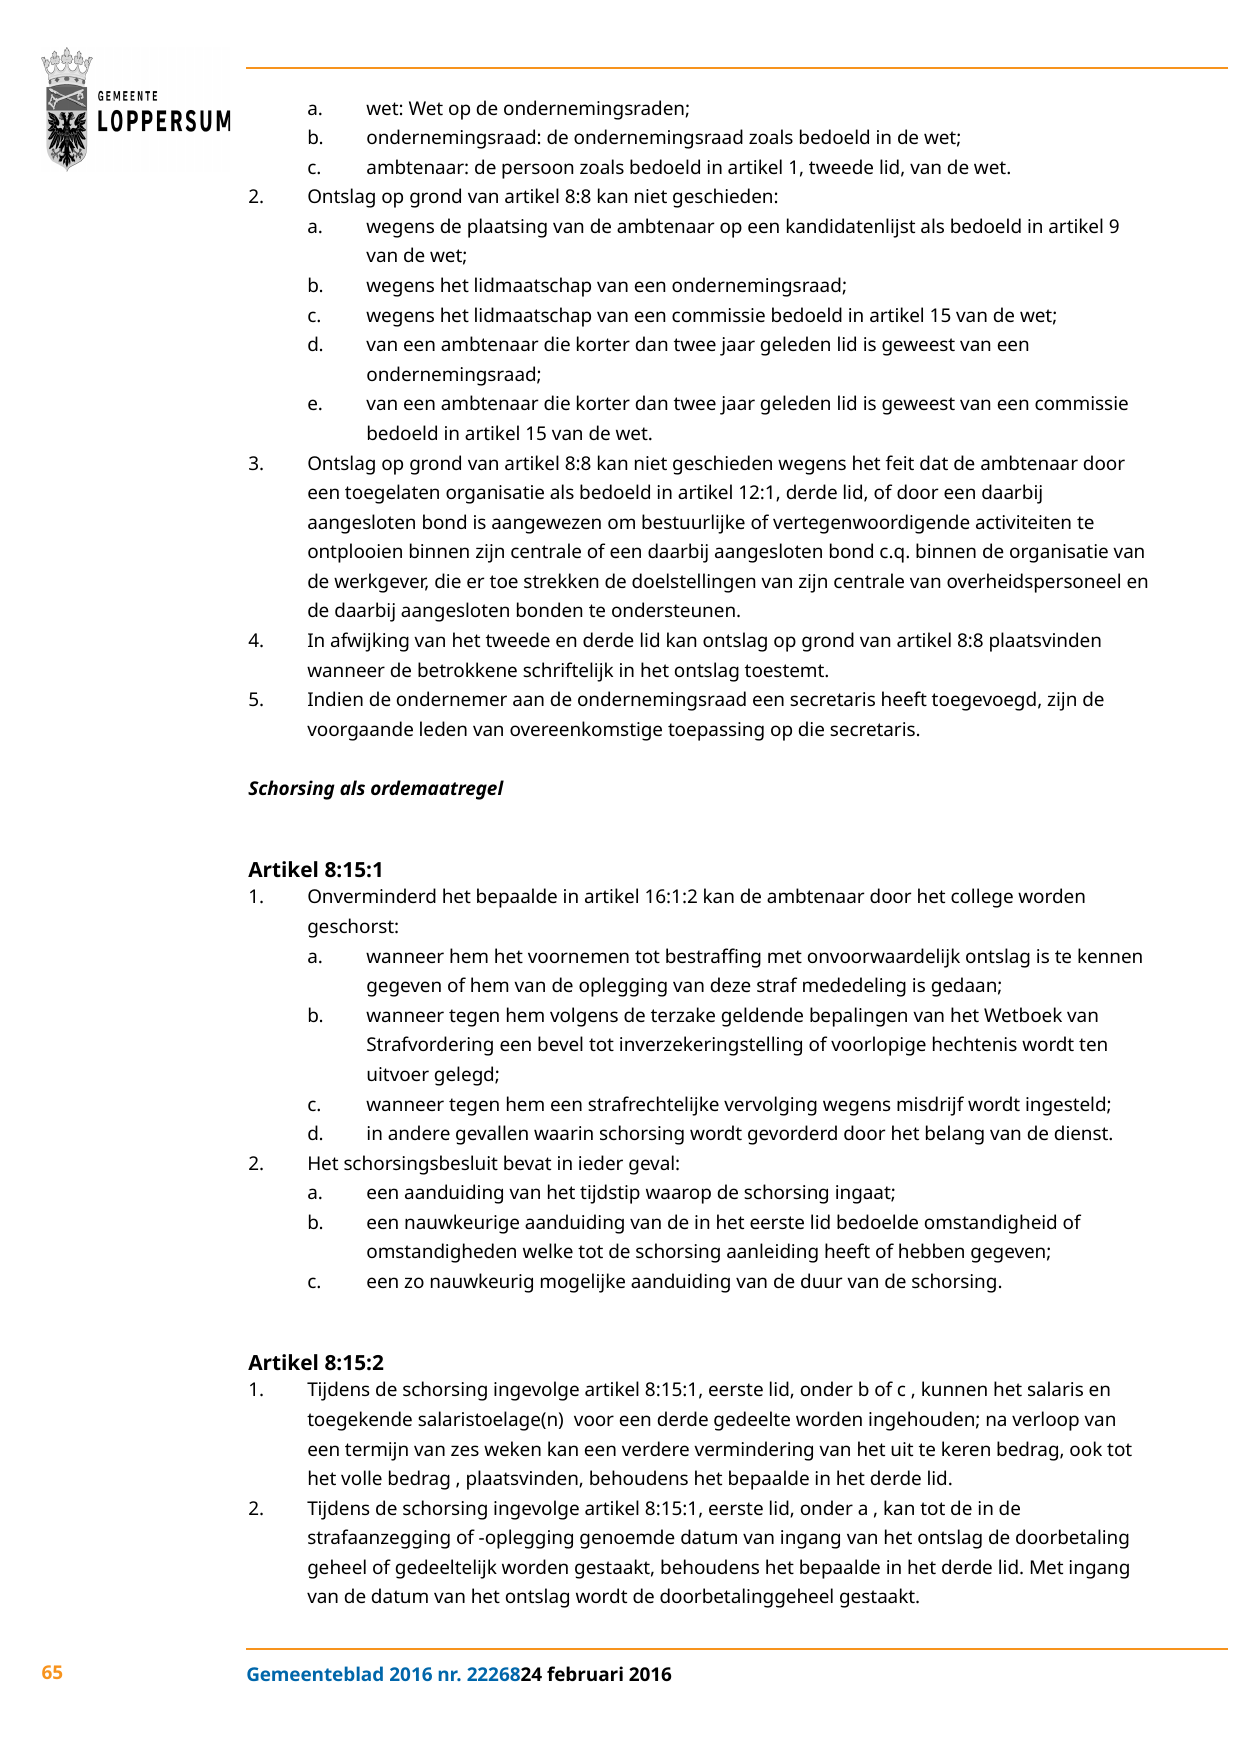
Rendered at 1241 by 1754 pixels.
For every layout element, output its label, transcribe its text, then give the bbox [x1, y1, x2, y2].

list in andere gevallen waarin schorsing wordt gevorderd door het belang van de dienst. [307, 1120, 1152, 1146]
list van een ambtenaar die korter dan twee jaar geleden lid is geweest van een commissie bedoeld in artikel 15 van de wet. [307, 391, 1152, 446]
list wet: Wet op de ondernemingsraden; [307, 95, 1152, 121]
list wanneer hem het voornemen tot bestraffing met onvoorwaardelijk ontslag is te kennen gegeven of hem van de oplegging van deze straf mededeling is gedaan; [307, 943, 1152, 998]
list Ontslag op grond van artikel 8:8 kan niet geschieden: [248, 183, 1152, 209]
list Onverminderd het bepaalde in artikel 16:1:2 kan de ambtenaar door het college worden geschorst: [248, 884, 1152, 939]
list ambtenaar: de persoon zoals bedoeld in artikel 1, tweede lid, van de wet. [307, 154, 1152, 180]
picture [41, 47, 231, 172]
list In afwijking van het tweede en derde lid kan ontslag op grond van artikel 8:8 plaatsvinden wanneer de betrokkene schriftelijk in het ontslag toestemt. [248, 627, 1152, 683]
text Schorsing als ordemaatregel [248, 775, 1152, 801]
list van een ambtenaar die korter dan twee jaar geleden lid is geweest van een ondernemingsraad; [307, 331, 1152, 387]
list een nauwkeurige aanduiding van de in het eerste lid bedoelde omstandigheid of omstandigheden welke tot de schorsing aanleiding heeft of hebben gegeven; [307, 1209, 1152, 1264]
text Artikel 8:15:2 [248, 1348, 1152, 1377]
list ondernemingsraad: de ondernemingsraad zoals bedoeld in de wet; [307, 124, 1152, 150]
list wanneer tegen hem volgens de terzake geldende bepalingen van het Wetboek van Strafvordering een bevel tot inverzekeringstelling of voorlopige hechtenis wordt ten uitvoer gelegd; [307, 1002, 1152, 1087]
text Artikel 8:15:1 [248, 855, 1152, 884]
list wegens de plaatsing van de ambtenaar op een kandidatenlijst als bedoeld in artikel 9 van de wet; [307, 213, 1152, 268]
list wegens het lidmaatschap van een commissie bedoeld in artikel 15 van de wet; [307, 302, 1152, 328]
list Tijdens de schorsing ingevolge artikel 8:15:1, eerste lid, onder a , kan tot de in de strafaanzegging of -oplegging genoemde datum van ingang van het ontslag de doorbetaling geheel of gedeeltelijk worden gestaakt, behoudens het bepaalde in het derde lid. Met ingang van de datum van het ontslag wordt de doorbetalinggeheel gestaakt. [248, 1495, 1152, 1609]
list Tijdens de schorsing ingevolge artikel 8:15:1, eerste lid, onder b of c , kunnen het salaris en toegekende salaristoelage(n) voor een derde gedeelte worden ingehouden; na verloop van een termijn van zes weken kan een verdere vermindering van het uit te keren bedrag, ook tot het volle bedrag , plaatsvinden, behoudens het bepaalde in het derde lid. [248, 1377, 1152, 1491]
list wanneer tegen hem een strafrechtelijke vervolging wegens misdrijf wordt ingesteld; [307, 1091, 1152, 1116]
list een aanduiding van het tijdstip waarop de schorsing ingaat; [307, 1179, 1152, 1205]
list Het schorsingsbesluit bevat in ieder geval: [248, 1150, 1152, 1176]
list Ontslag op grond van artikel 8:8 kan niet geschieden wegens het feit dat de ambtenaar door een toegelaten organisatie als bedoeld in artikel 12:1, derde lid, of door een daarbij aangesloten bond is aangewezen om bestuurlijke of vertegenwoordigende activiteiten te ontplooien binnen zijn centrale of een daarbij aangesloten bond c.q. binnen de organisatie van de werkgever, die er toe strekken de doelstellingen van zijn centrale van overheidspersoneel en de daarbij aangesloten bonden te ondersteunen. [248, 450, 1152, 623]
list wegens het lidmaatschap van een ondernemingsraad; [307, 272, 1152, 298]
list Indien de ondernemer aan de ondernemingsraad een secretaris heeft toegevoegd, zijn de voorgaande leden van overeenkomstige toepassing op die secretaris. [248, 686, 1152, 742]
list een zo nauwkeurig mogelijke aanduiding van de duur van de schorsing. [307, 1268, 1152, 1294]
